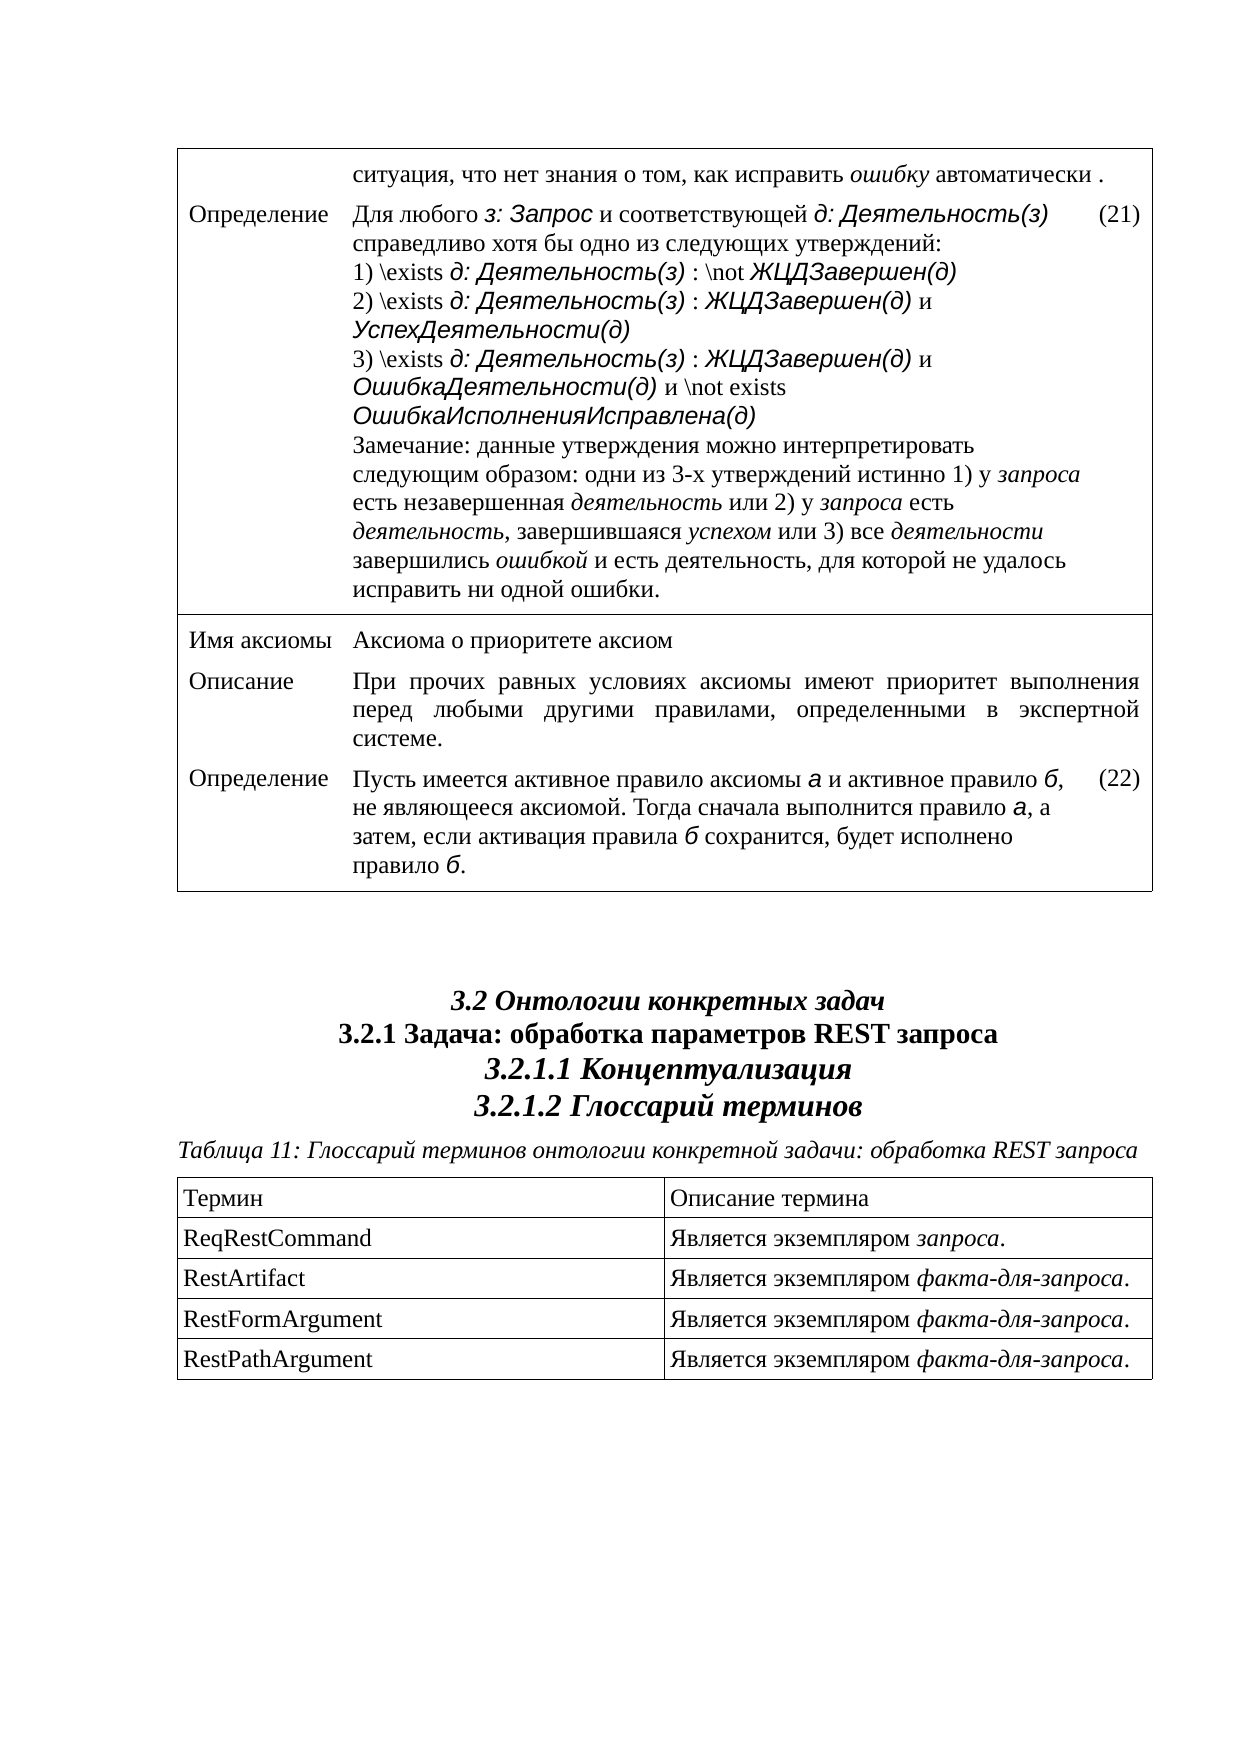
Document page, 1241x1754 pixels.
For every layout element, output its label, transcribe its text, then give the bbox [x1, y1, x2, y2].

table_cell [183, 154, 346, 194]
table_cell (22) [1087, 758, 1146, 885]
subtitle Онтологии конкретных задач [177, 983, 1152, 1016]
table_header Описание термина [665, 1178, 1152, 1217]
table_cell Является экземпляром запроса. [665, 1218, 1152, 1257]
table_cell ReqRestCommand [178, 1218, 664, 1257]
subtitle Глоссарий терминов [177, 1086, 1152, 1123]
table_header Термин [178, 1178, 664, 1217]
table_cell Является экземпляром факта-для-запроса. [665, 1339, 1152, 1378]
table_cell Описание [183, 660, 346, 758]
table_cell Является экземпляром факта-для-запроса. [665, 1259, 1152, 1298]
table_cell (21) [1087, 194, 1146, 608]
table_cell Определение [183, 194, 346, 608]
table_header Имя аксиомы [183, 620, 346, 660]
subtitle Задача: обработка параметров REST запроса [177, 1016, 1152, 1050]
table_cell Является экземпляром факта-для-запроса. [665, 1299, 1152, 1338]
text Таблица 11: Глоссарий терминов онтологии конкретной задачи: обработка REST запроса [177, 1136, 1152, 1164]
table_cell Пусть имеется активное правило аксиомы а и активное правило б, не являющееся аксиомой. Тогда сначала выполнится правило а, а затем, если активация правила б сохранится, будет исполнено правило б. [346, 758, 1087, 885]
table_cell При прочих равных условиях аксиомы имеют приоритет выполнения перед любыми другими правилами, определенными в экспертной системе. [346, 660, 1146, 758]
table_cell RestFormArgument [178, 1299, 664, 1338]
table_cell [178, 615, 1152, 891]
table_cell Для любого з: Запрос и соответствующей д: Деятельность(з) справедливо хотя бы одно из следующих утверждений: 1) \exists д: Деятельность(з) : \not ЖЦДЗавершен(д) 2) \exists д: Деятельность(з) : ЖЦДЗавершен(д) и УспехДеятельности(д) 3) \exists д: Деятельность(з) : ЖЦДЗавершен(д) и ОшибкаДеятельности(д) и \not exists ОшибкаИсполненияИсправлена(д) Замечание: данные утверждения можно интерпретировать следующим образом: одни из 3-х утверждений истинно 1) у запроса есть незавершенная деятельность или 2) у запроса есть деятельность, завершившаяся успехом или 3) все деятельности завершились ошибкой и есть деятельность, для которой не удалось исправить ни одной ошибки. [346, 194, 1087, 608]
table_cell Определение [183, 758, 346, 885]
table_header Аксиома о приоритете аксиом [346, 620, 1146, 660]
table_cell RestPathArgument [178, 1339, 664, 1378]
table_cell [178, 149, 1152, 614]
table_cell ситуация, что нет знания о том, как исправить ошибку автоматически . [346, 154, 1146, 194]
table_cell RestArtifact [178, 1259, 664, 1298]
subtitle Концептуализация [177, 1050, 1152, 1086]
